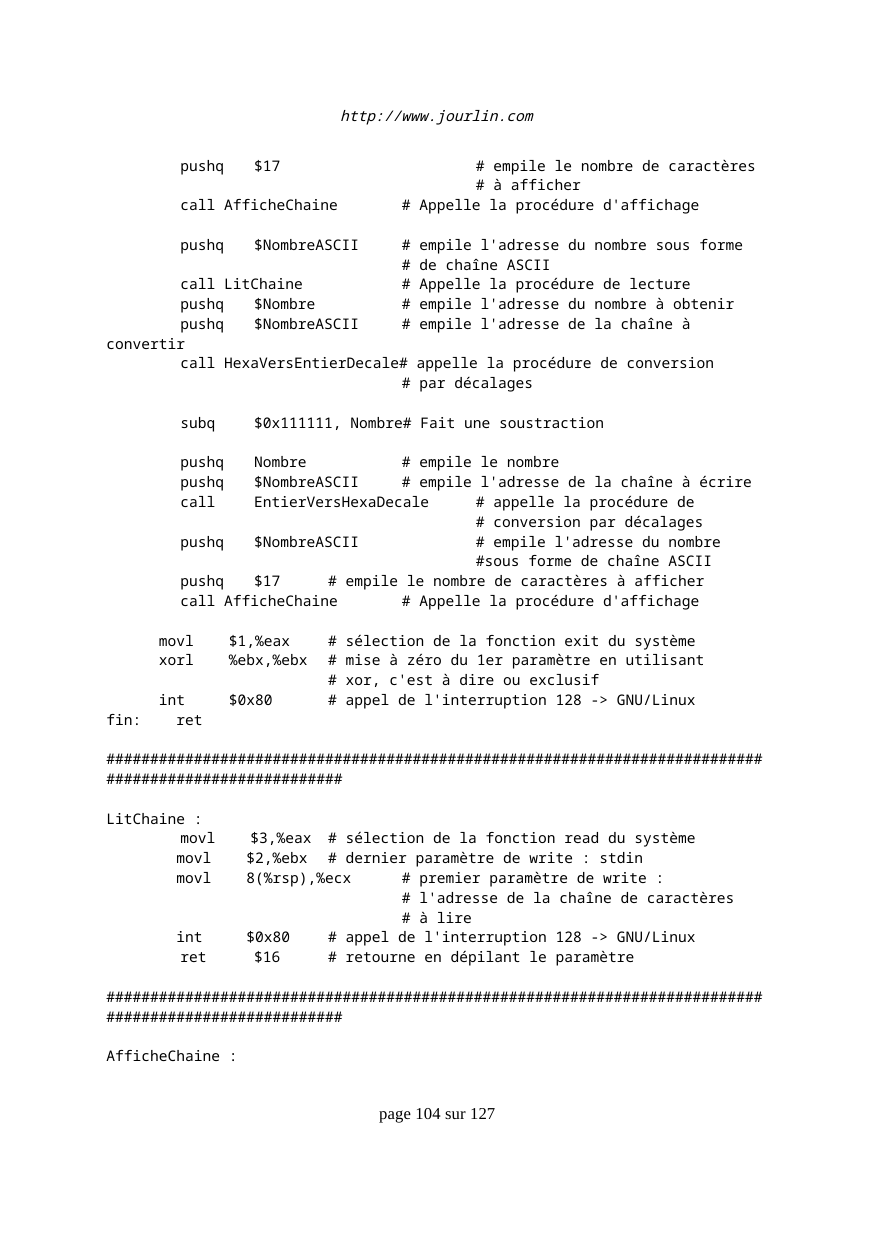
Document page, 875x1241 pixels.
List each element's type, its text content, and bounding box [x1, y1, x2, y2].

text # à lire [106, 908, 768, 927]
text # par décalages [106, 373, 768, 393]
text pushq $17 # empile le nombre de caractères [106, 156, 768, 175]
text pushq $NombreASCII # empile l'adresse de la chaîne à convertir [106, 314, 768, 353]
text # de chaîne ASCII [106, 254, 768, 274]
text fin: ret [106, 710, 768, 729]
text # à afficher [106, 175, 768, 195]
text ret $16 # retourne en dépilant le paramètre [106, 947, 768, 967]
text pushq $NombreASCII # empile l'adresse de la chaîne à écrire [106, 472, 768, 492]
text movl $3,%eax # sélection de la fonction read du système [106, 828, 768, 848]
text xorl %ebx,%ebx # mise à zéro du 1er paramètre en utilisant [106, 650, 768, 670]
text pushq $17 # empile le nombre de caractères à afficher [106, 571, 768, 591]
text #sous forme de chaîne ASCII [106, 551, 768, 571]
text int $0x80 # appel de l'interruption 128 -> GNU/Linux [106, 927, 768, 947]
text subq $0x111111, Nombre# Fait une soustraction [106, 413, 768, 433]
text call AfficheChaine # Appelle la procédure d'affichage [106, 591, 768, 611]
text movl $1,%eax # sélection de la fonction exit du système [106, 631, 768, 650]
text movl 8(%rsp),%ecx # premier paramètre de write : [106, 868, 768, 888]
text pushq $NombreASCII # empile l'adresse du nombre sous forme [106, 235, 768, 254]
text call EntierVersHexaDecale # appelle la procédure de [106, 492, 768, 512]
text movl $2,%ebx # dernier paramètre de write : stdin [106, 848, 768, 868]
text # xor, c'est à dire ou exclusif [106, 670, 768, 690]
text # conversion par décalages [106, 512, 768, 532]
text call AfficheChaine # Appelle la procédure d'affichage [106, 195, 768, 215]
text ###################################################################################################### [106, 987, 768, 1026]
text AfficheChaine : [106, 1046, 768, 1066]
text pushq $NombreASCII # empile l'adresse du nombre [106, 532, 768, 551]
text int $0x80 # appel de l'interruption 128 -> GNU/Linux [106, 690, 768, 710]
text # l'adresse de la chaîne de caractères [106, 888, 768, 908]
text call LitChaine # Appelle la procédure de lecture [106, 274, 768, 294]
text LitChaine : [106, 809, 768, 828]
text call HexaVersEntierDecale# appelle la procédure de conversion [106, 353, 768, 373]
text pushq Nombre # empile le nombre [106, 452, 768, 472]
text ###################################################################################################### [106, 749, 768, 789]
text pushq $Nombre # empile l'adresse du nombre à obtenir [106, 294, 768, 314]
